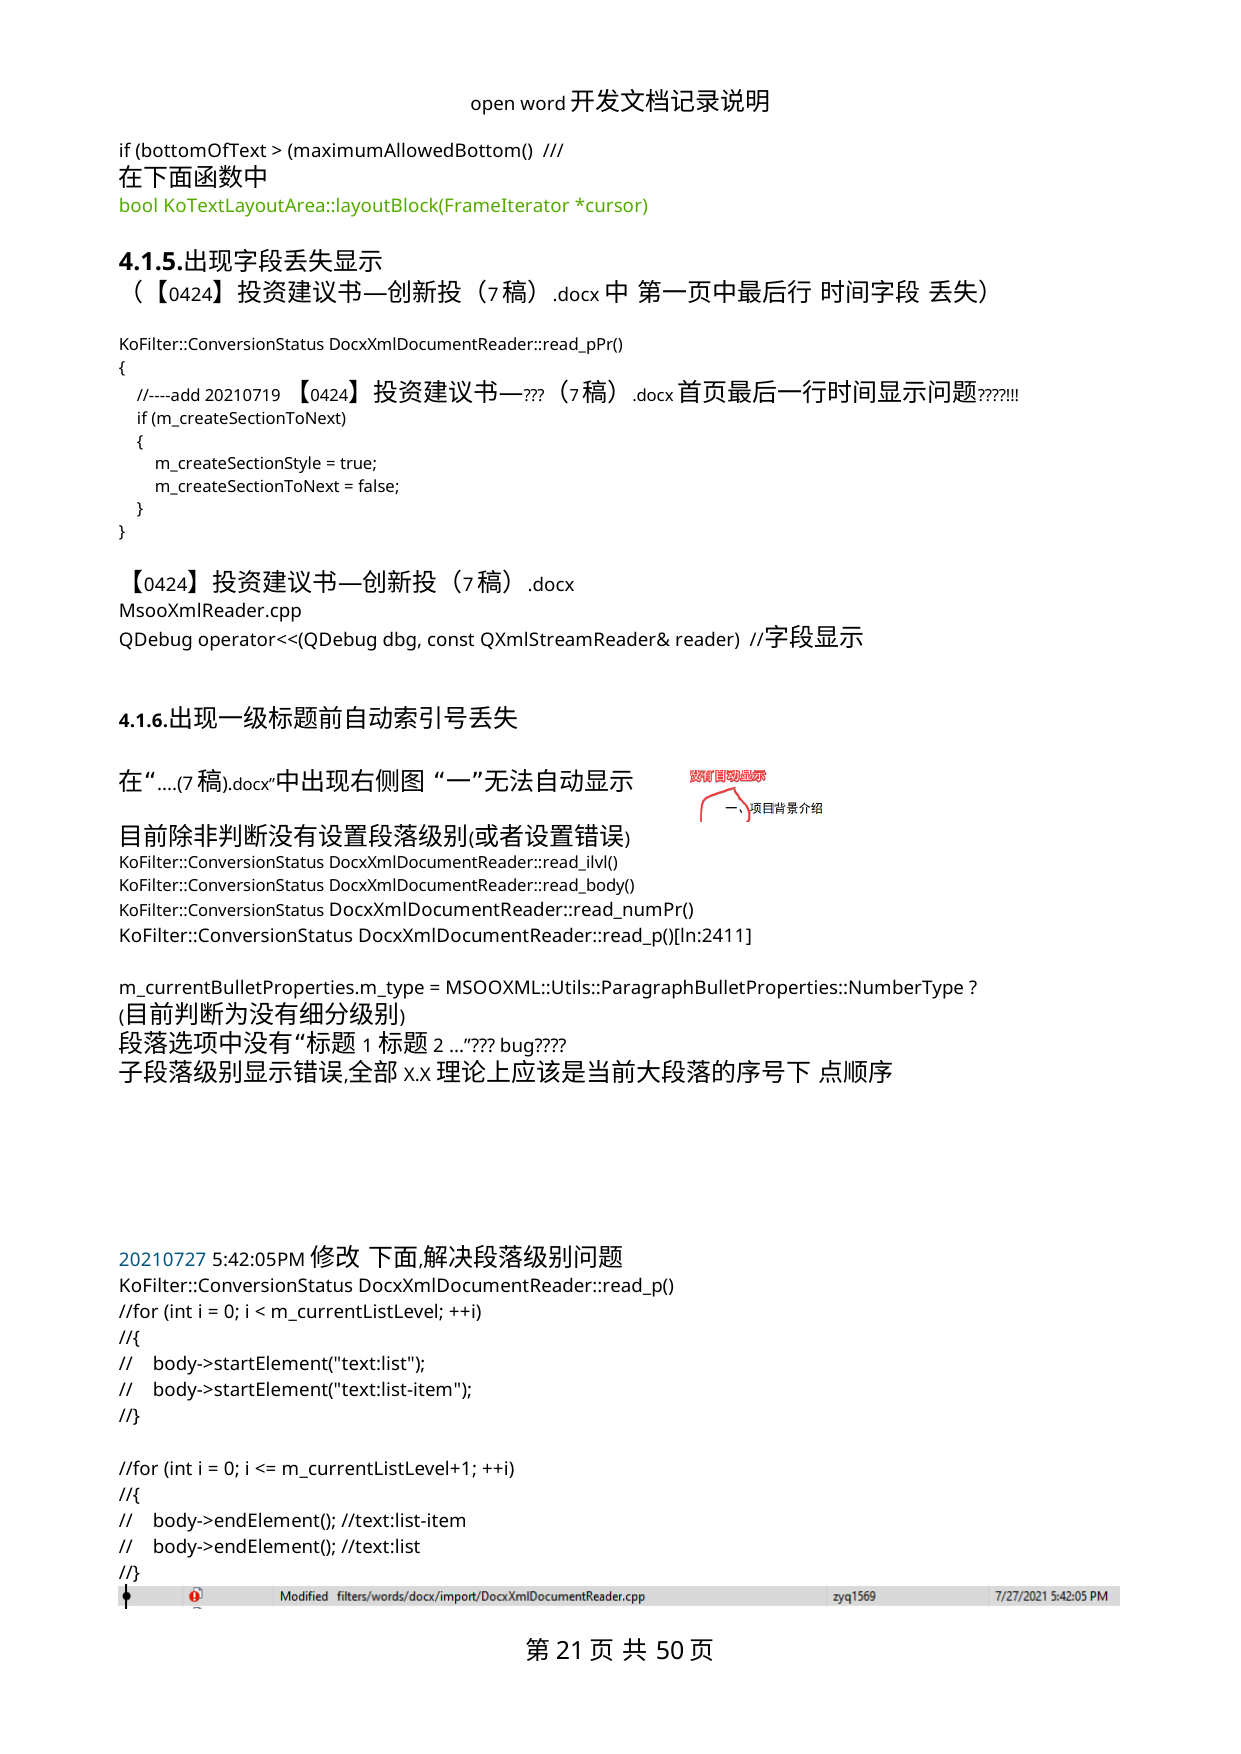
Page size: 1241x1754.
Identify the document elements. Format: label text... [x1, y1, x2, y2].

text //{ [119, 1324, 1121, 1350]
text //{ [119, 1481, 1121, 1507]
text m_createSectionToNext = false; [119, 475, 1121, 497]
text (目前判断为没有细分级别) [119, 1000, 1121, 1029]
text KoFilter::ConversionStatus DocxXmlDocumentReader::read_ilvl() [119, 851, 1121, 873]
text 20210727 5:42:05PM 修改 下面,解决段落级别问题 [119, 1243, 1121, 1272]
subtitle 出现字段丢失显示 [119, 244, 1121, 278]
text //for (int i = 0; i < m_currentListLevel; ++i) [119, 1298, 1121, 1324]
text // body->startElement("text:list"); [119, 1350, 1121, 1376]
text 子段落级别显示错误,全部X.X 理论上应该是当前大段落的序号下 点顺序 [119, 1058, 1121, 1087]
text bool KoTextLayoutArea::layoutBlock(FrameIterator *cursor) [119, 192, 1121, 218]
text //} [119, 1402, 1121, 1428]
text // body->startElement("text:list-item"); [119, 1376, 1121, 1402]
text } [119, 520, 1121, 542]
text { [119, 356, 1121, 378]
text KoFilter::ConversionStatus DocxXmlDocumentReader::read_pPr() [119, 333, 1121, 356]
text m_currentBulletProperties.m_type = MSOOXML::Utils::ParagraphBulletProperties::NumberType ? [119, 974, 1121, 1000]
text //} [119, 1559, 1121, 1585]
picture [118, 1584, 1120, 1609]
text 段落选项中没有“标题1 标题2 ...”??? bug???? [119, 1029, 1121, 1058]
text // body->endElement(); //text:list-item [119, 1507, 1121, 1533]
text if (bottomOfText > (maximumAllowedBottom() /// [119, 137, 1121, 163]
text 在下面函数中 [119, 163, 1121, 192]
text // body->endElement(); //text:list [119, 1533, 1121, 1559]
text QDebug operator<<(QDebug dbg, const QXmlStreamReader& reader) //字段显示 [119, 623, 1121, 652]
text //for (int i = 0; i <= m_currentListLevel+1; ++i) [119, 1454, 1121, 1481]
text KoFilter::ConversionStatus DocxXmlDocumentReader::read_p()[ln:2411] [119, 922, 1121, 948]
text （【0424】投资建议书—创新投（7稿）.docx 中 第一页中最后行 时间字段 丢失） [119, 278, 1121, 307]
text m_createSectionStyle = true; [119, 452, 1121, 475]
text { [119, 430, 1121, 452]
text } [119, 497, 1121, 520]
text 【0424】投资建议书—创新投（7稿）.docx [119, 568, 1121, 597]
text MsooXmlReader.cpp [119, 597, 1121, 623]
text KoFilter::ConversionStatus DocxXmlDocumentReader::read_body() [119, 873, 1121, 896]
subtitle 出现一级标题前自动索引号丢失 [119, 704, 1121, 733]
text 目前除非判断没有设置段落级别(或者设置错误) [119, 822, 1121, 851]
picture [690, 770, 836, 822]
text 在“....(7稿).docx”中出现右侧图 “一”无法自动显示 [119, 767, 1121, 822]
text //----add 20210719 【0424】投资建议书—???（7稿）.docx 首页最后一行时间显示问题????!!! [119, 378, 1121, 407]
text KoFilter::ConversionStatus DocxXmlDocumentReader::read_p() [119, 1272, 1121, 1298]
text KoFilter::ConversionStatus DocxXmlDocumentReader::read_numPr() [119, 896, 1121, 922]
text if (m_createSectionToNext) [119, 407, 1121, 430]
